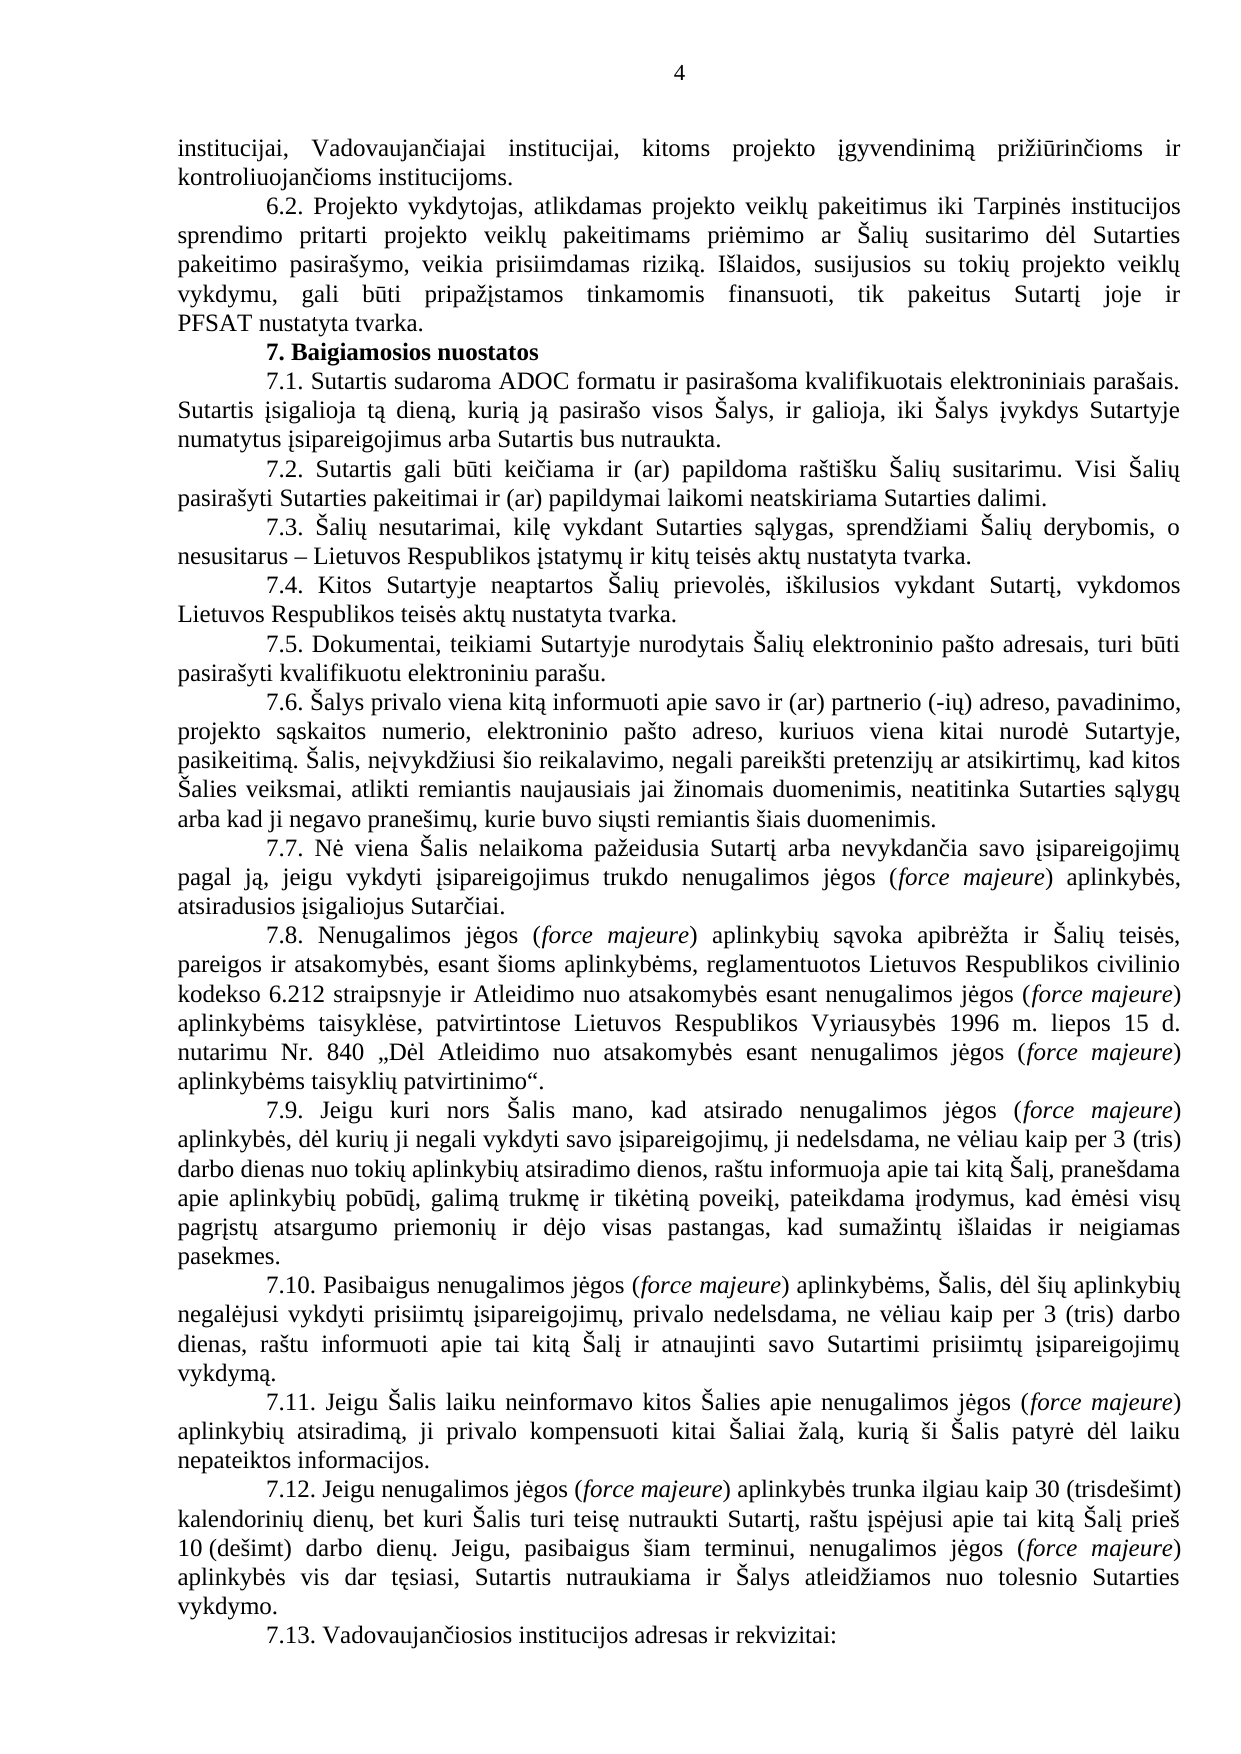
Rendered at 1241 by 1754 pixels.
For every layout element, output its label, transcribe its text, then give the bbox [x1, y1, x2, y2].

text 7.6. Šalys privalo viena kitą informuoti apie savo ir (ar) partnerio (‑ių) adreso, pavadinimo, projekto sąskaitos numerio, elektroninio pašto adreso, kuriuos viena kitai nurodė Sutartyje, pasikeitimą. Šalis, neįvykdžiusi šio reikalavimo, negali pareikšti pretenzijų ar atsikirtimų, kad kitos Šalies veiksmai, atlikti remiantis naujausiais jai žinomais duomenimis, neatitinka Sutarties sąlygų arba kad ji negavo pranešimų, kurie buvo siųsti remiantis šiais duomenimis. [177, 687, 1181, 833]
text 7.1. Sutartis sudaroma ADOC formatu ir pasirašoma kvalifikuotais elektroniniais parašais. Sutartis įsigalioja tą dieną, kurią ją pasirašo visos Šalys, ir galioja, iki Šalys įvykdys Sutartyje numatytus įsipareigojimus arba Sutartis bus nutraukta. [177, 366, 1181, 454]
text 7.10. Pasibaigus nenugalimos jėgos (force majeure) aplinkybėms, Šalis, dėl šių aplinkybių negalėjusi vykdyti prisiimtų įsipareigojimų, privalo nedelsdama, ne vėliau kaip per 3 (tris) darbo dienas, raštu informuoti apie tai kitą Šalį ir atnaujinti savo Sutartimi prisiimtų įsipareigojimų vykdymą. [177, 1270, 1181, 1387]
text 7.13. Vadovaujančiosios institucijos adresas ir rekvizitai: [177, 1620, 1181, 1649]
text 7.12. Jeigu nenugalimos jėgos (force majeure) aplinkybės trunka ilgiau kaip 30 (trisdešimt) kalendorinių dienų, bet kuri Šalis turi teisę nutraukti Sutartį, raštu įspėjusi apie tai kitą Šalį prieš 10 (dešimt) darbo dienų. Jeigu, pasibaigus šiam terminui, nenugalimos jėgos (force majeure) aplinkybės vis dar tęsiasi, Sutartis nutraukiama ir Šalys atleidžiamos nuo tolesnio Sutarties vykdymo. [177, 1474, 1181, 1620]
text 7.4. Kitos Sutartyje neaptartos Šalių prievolės, iškilusios vykdant Sutartį, vykdomos Lietuvos Respublikos teisės aktų nustatyta tvarka. [177, 570, 1181, 629]
text 7.3. Šalių nesutarimai, kilę vykdant Sutarties sąlygas, sprendžiami Šalių derybomis, o nesusitarus – Lietuvos Respublikos įstatymų ir kitų teisės aktų nustatyta tvarka. [177, 512, 1181, 570]
text 7.11. Jeigu Šalis laiku neinformavo kitos Šalies apie nenugalimos jėgos (force majeure) aplinkybių atsiradimą, ji privalo kompensuoti kitai Šaliai žalą, kurią ši Šalis patyrė dėl laiku nepateiktos informacijos. [177, 1387, 1181, 1474]
text 7.8. Nenugalimos jėgos (force majeure) aplinkybių sąvoka apibrėžta ir Šalių teisės, pareigos ir atsakomybės, esant šioms aplinkybėms, reglamentuotos Lietuvos Respublikos civilinio kodekso 6.212 straipsnyje ir Atleidimo nuo atsakomybės esant nenugalimos jėgos (force majeure) aplinkybėms taisyklėse, patvirtintose Lietuvos Respublikos Vyriausybės 1996 m. liepos 15 d. nutarimu Nr. 840 „Dėl Atleidimo nuo atsakomybės esant nenugalimos jėgos (force majeure) aplinkybėms taisyklių patvirtinimo“. [177, 920, 1181, 1095]
text 7.9. Jeigu kuri nors Šalis mano, kad atsirado nenugalimos jėgos (force majeure) aplinkybės, dėl kurių ji negali vykdyti savo įsipareigojimų, ji nedelsdama, ne vėliau kaip per 3 (tris) darbo dienas nuo tokių aplinkybių atsiradimo dienos, raštu informuoja apie tai kitą Šalį, pranešdama apie aplinkybių pobūdį, galimą trukmę ir tikėtiną poveikį, pateikdama įrodymus, kad ėmėsi visų pagrįstų atsargumo priemonių ir dėjo visas pastangas, kad sumažintų išlaidas ir neigiamas pasekmes. [177, 1095, 1181, 1270]
text 7. Baigiamosios nuostatos [177, 337, 1181, 366]
text 7.5. Dokumentai, teikiami Sutartyje nurodytais Šalių elektroninio pašto adresais, turi būti pasirašyti kvalifikuotu elektroniniu parašu. [177, 629, 1181, 687]
text 7.7. Nė viena Šalis nelaikoma pažeidusia Sutartį arba nevykdančia savo įsipareigojimų pagal ją, jeigu vykdyti įsipareigojimus trukdo nenugalimos jėgos (force majeure) aplinkybės, atsiradusios įsigaliojus Sutarčiai. [177, 833, 1181, 920]
text 6.2. Projekto vykdytojas, atlikdamas projekto veiklų pakeitimus iki Tarpinės institucijos sprendimo pritarti projekto veiklų pakeitimams priėmimo ar Šalių susitarimo dėl Sutarties pakeitimo pasirašymo, veikia prisiimdamas riziką. Išlaidos, susijusios su tokių projekto veiklų vykdymu, gali būti pripažįstamos tinkamomis finansuoti, tik pakeitus Sutartį joje ir PFSAT nustatyta tvarka. [177, 191, 1181, 337]
text 7.2. Sutartis gali būti keičiama ir (ar) papildoma raštišku Šalių susitarimu. Visi Šalių pasirašyti Sutarties pakeitimai ir (ar) papildymai laikomi neatskiriama Sutarties dalimi. [177, 454, 1181, 512]
text institucijai, Vadovaujančiajai institucijai, kitoms projekto įgyvendinimą prižiūrinčioms ir kontroliuojančioms institucijoms. [177, 133, 1181, 191]
